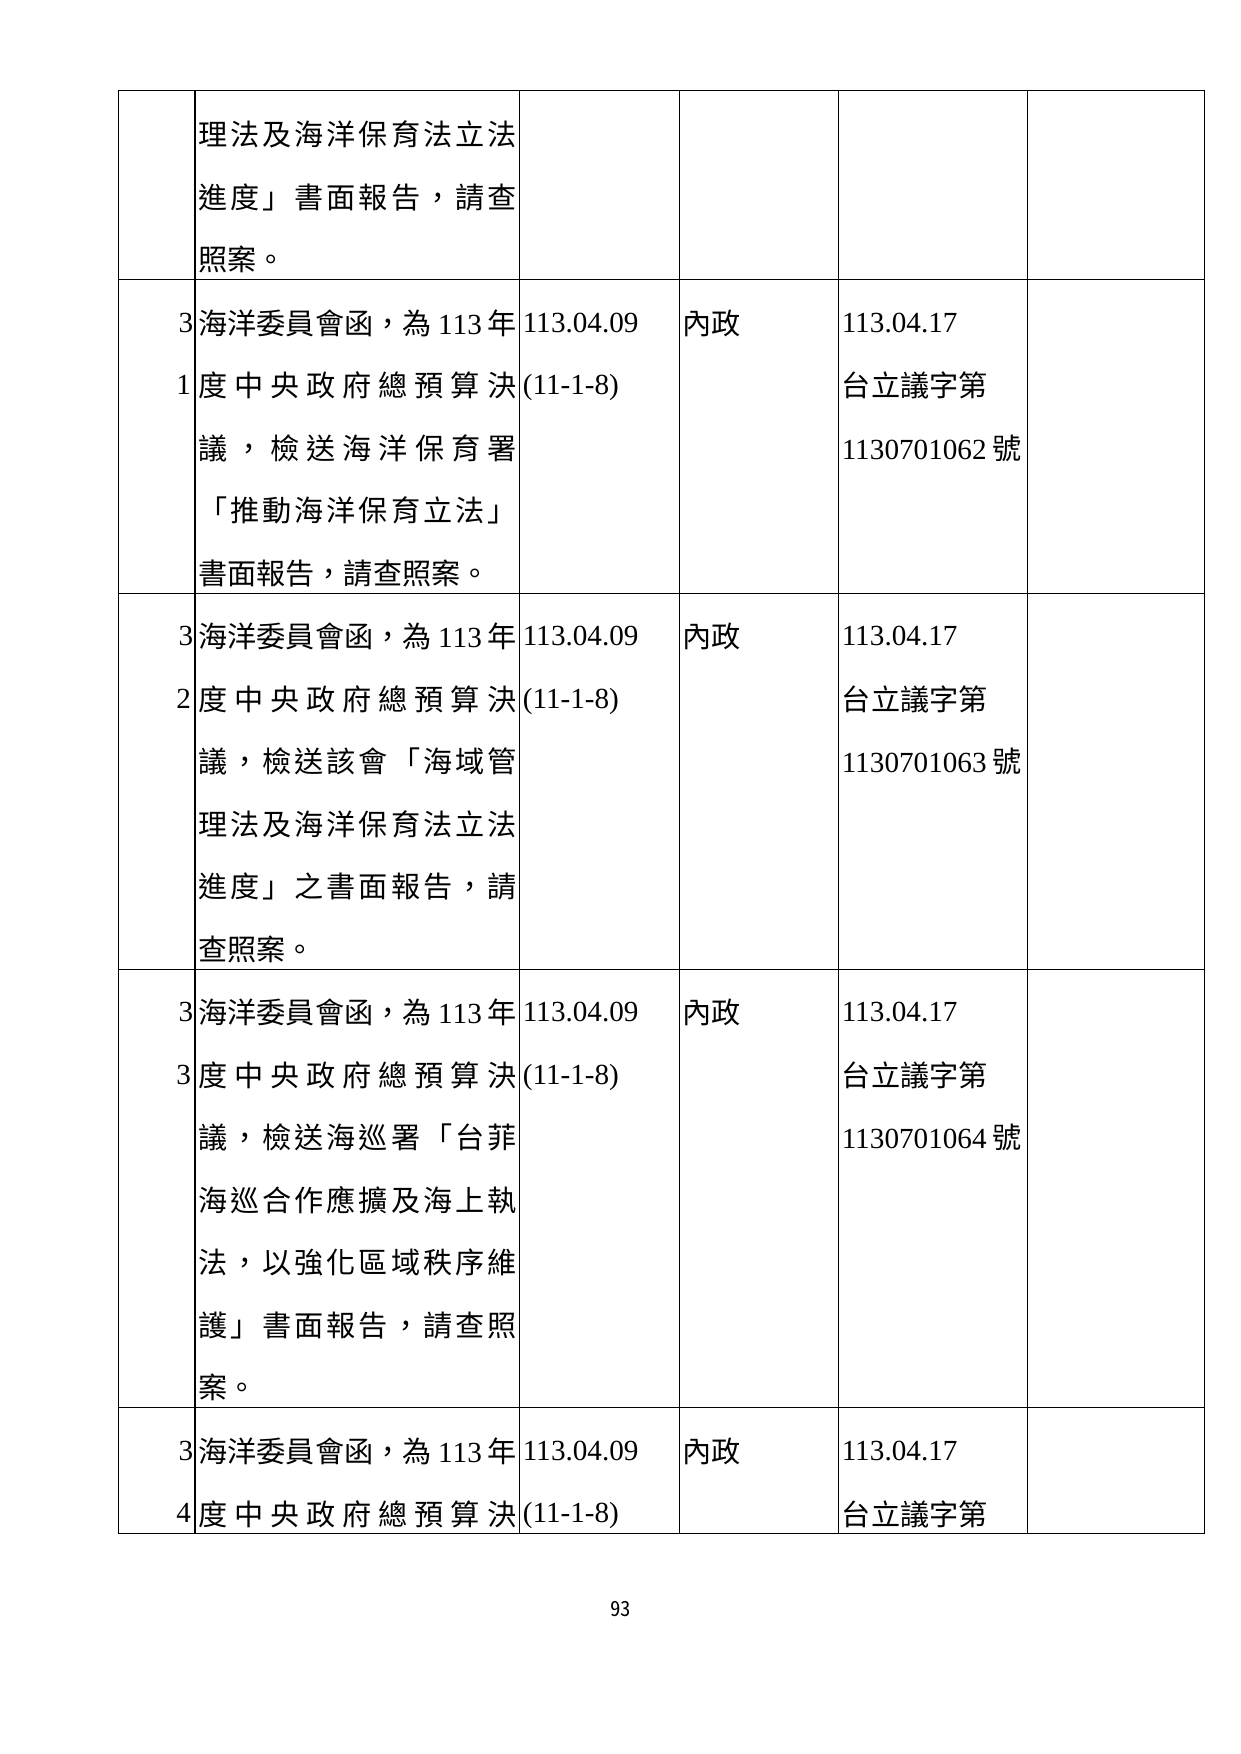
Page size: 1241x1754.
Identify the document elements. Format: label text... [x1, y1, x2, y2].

table_cell [1028, 280, 1204, 592]
table_cell [520, 91, 679, 279]
table_cell [119, 594, 194, 968]
table_cell 海洋委員會函，為113年度中央政府總預算決 [196, 1408, 519, 1533]
table_cell 113.04.17 台立議字第 [839, 1408, 1027, 1533]
table_cell [1028, 1408, 1204, 1533]
table_cell [1028, 594, 1204, 968]
table_cell [680, 91, 838, 279]
table_cell [119, 1408, 194, 1533]
table_cell 113.04.09 (11-1-8) [520, 1408, 679, 1533]
table_cell 內政 [680, 970, 838, 1407]
table_cell 海洋委員會函，為113年度中央政府總預算決議，檢送該會「海域管理法及海洋保育法立法進度」之書面報告，請查照案。 [196, 594, 519, 968]
table_cell [119, 91, 194, 279]
table_cell 113.04.09 (11-1-8) [520, 970, 679, 1407]
table_cell [1028, 970, 1204, 1407]
table_cell 113.04.09 (11-1-8) [520, 280, 679, 592]
table_cell 內政 [680, 594, 838, 968]
table_cell 理法及海洋保育法立法進度」書面報告，請查照案。 [196, 91, 519, 279]
table_cell 海洋委員會函，為113年度中央政府總預算決議，檢送海巡署「台菲海巡合作應擴及海上執法，以強化區域秩序維護」書面報告，請查照案。 [196, 970, 519, 1407]
table_cell [119, 970, 194, 1407]
table_cell [1028, 91, 1204, 279]
table_cell 113.04.09 (11-1-8) [520, 594, 679, 968]
table_cell 內政 [680, 1408, 838, 1533]
table_cell [839, 91, 1027, 279]
table_cell 113.04.17 台立議字第1130701064號 [839, 970, 1027, 1407]
table_cell 內政 [680, 280, 838, 592]
table_cell 海洋委員會函，為113年度中央政府總預算決議，檢送海洋保育署「推動海洋保育立法」書面報告，請查照案。 [196, 280, 519, 592]
table_cell 113.04.17 台立議字第1130701063號 [839, 594, 1027, 968]
table_cell 113.04.17 台立議字第1130701062號 [839, 280, 1027, 592]
table_cell [119, 280, 194, 592]
